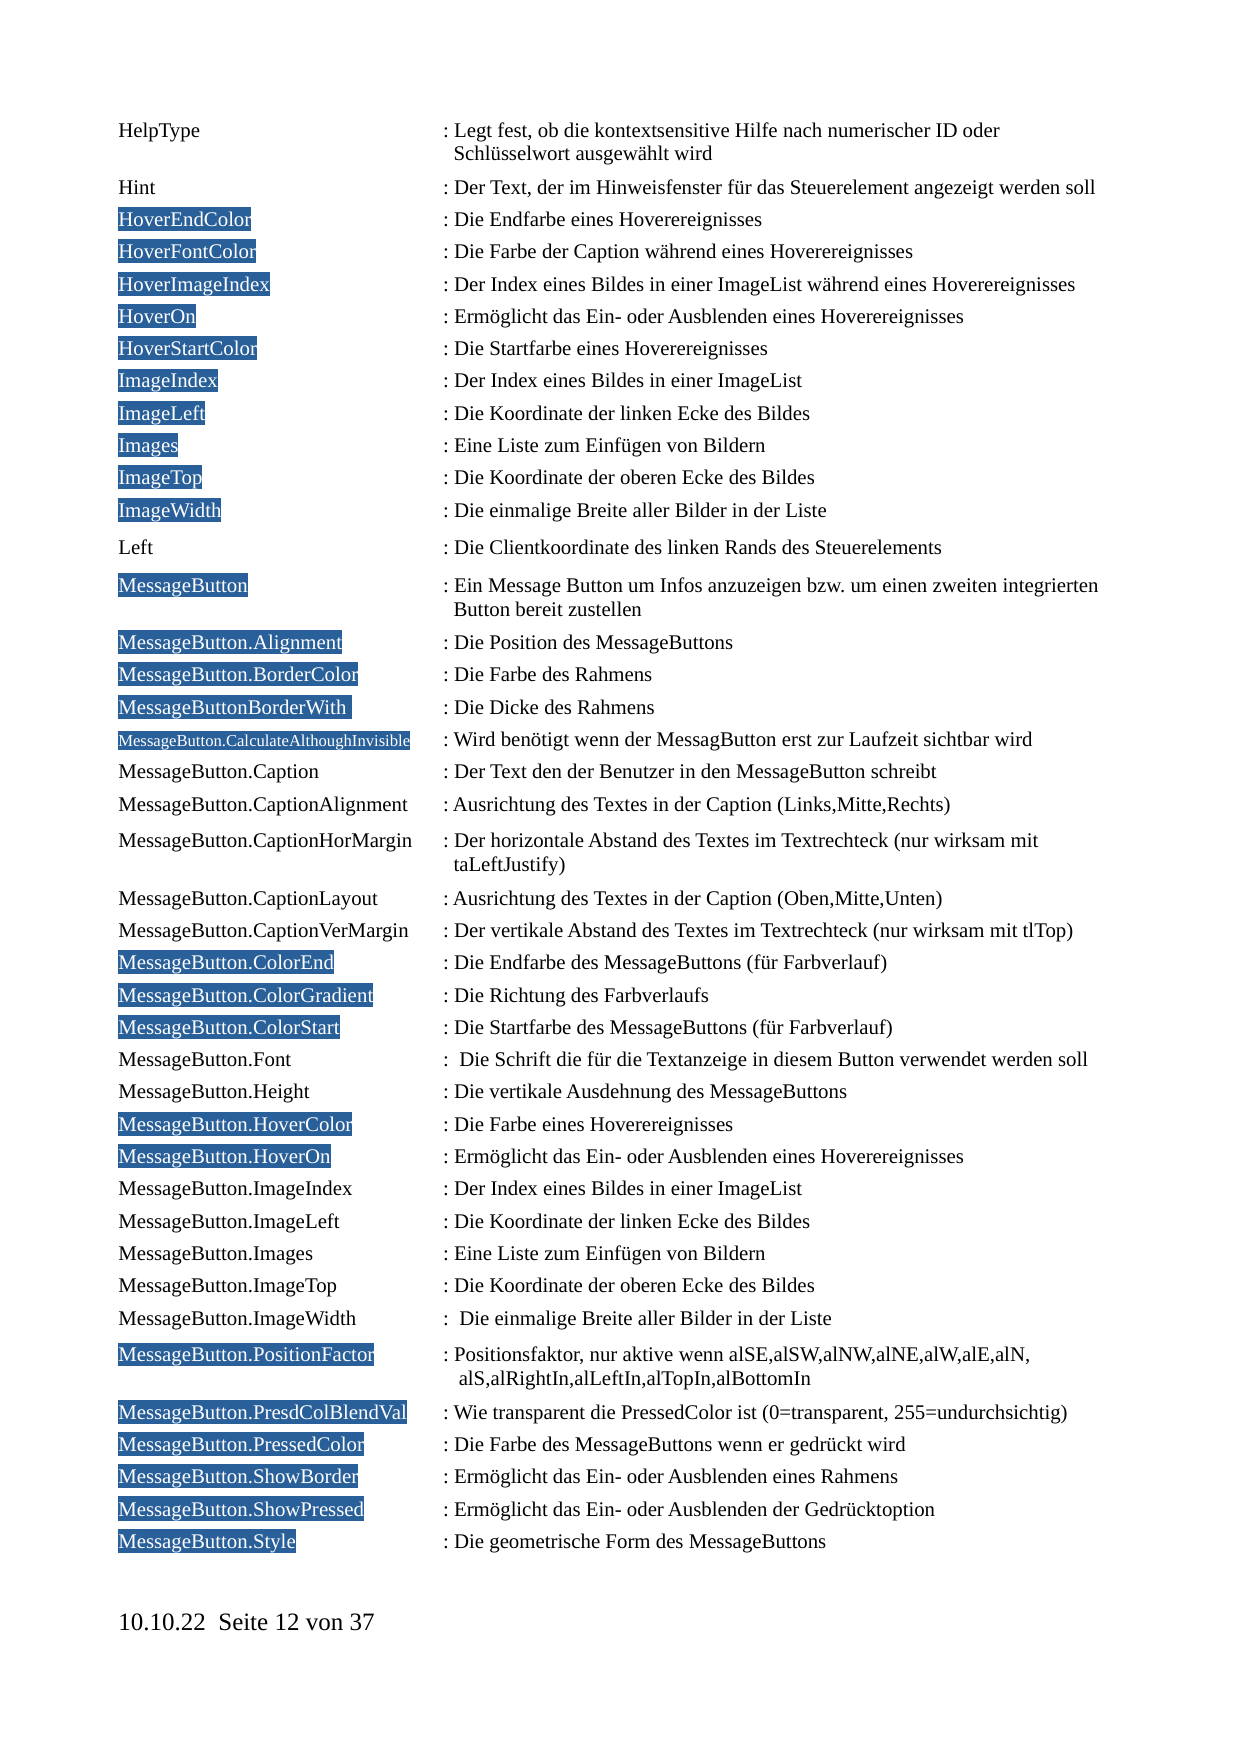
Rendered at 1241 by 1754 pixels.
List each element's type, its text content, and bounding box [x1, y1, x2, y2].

text MessageButton.PressedColor : Die Farbe des MessageButtons wenn er gedrückt wird [118, 1437, 1122, 1455]
text MessageButton.PositionFactor : Positionsfaktor, nur aktive wenn alSE,alSW,alNW,alNE,alW,alE,alN, alS,alRightIn,alLeftIn,alTopIn,alBottomIn [118, 1343, 1122, 1390]
text HoverStartColor : Die Startfarbe eines Hoverereignisses [118, 341, 1122, 359]
text MessageButton.ImageIndex : Der Index eines Bildes in einer ImageList [118, 1182, 1122, 1199]
text MessageButton.CaptionAlignment : Ausrichtung des Textes in der Caption (Links,Mitte,Rechts) [118, 797, 1122, 814]
text ImageLeft : Die Koordinate der linken Ecke des Bildes [118, 406, 1122, 424]
text MessageButton.PresdColBlendVal : Wie transparent die PressedColor ist (0=transparent, 255=undurchsichtig) [118, 1405, 1122, 1423]
text ImageIndex : Der Index eines Bildes in einer ImageList [118, 374, 1122, 391]
text MessageButton.Font : Die Schrift die für die Textanzeige in diesem Button verwendet werden soll [118, 1052, 1122, 1070]
text MessageButton.CaptionVerMargin : Der vertikale Abstand des Textes im Textrechteck (nur wirksam mit tlTop) [118, 923, 1122, 941]
text Left : Die Clientkoordinate des linken Rands des Steuerelements [118, 535, 1122, 559]
text HoverFontColor : Die Farbe der Caption während eines Hoverereignisses [118, 244, 1122, 262]
text MessageButton.ImageTop : Die Koordinate der oberen Ecke des Bildes [118, 1278, 1122, 1296]
text MessageButton.Height : Die vertikale Ausdehnung des MessageButtons [118, 1085, 1122, 1102]
text MessageButton.Caption : Der Text den der Benutzer in den MessageButton schreibt [118, 764, 1122, 782]
text MessageButton.Images : Eine Liste zum Einfügen von Bildern [118, 1246, 1122, 1264]
text MessageButton.ColorGradient : Die Richtung des Farbverlaufs [118, 988, 1122, 1006]
text MessageButton.Style : Die geometrische Form des MessageButtons [118, 1534, 1122, 1552]
text MessageButton.ColorStart : Die Startfarbe des MessageButtons (für Farbverlauf) [118, 1020, 1122, 1038]
text MessageButton.BorderColor : Die Farbe des Rahmens [118, 668, 1122, 685]
text MessageButton.CalculateAlthoughInvisible : Wird benötigt wenn der MessagButton erst zur Laufzeit sichtbar wird [118, 732, 1122, 750]
text Images : Eine Liste zum Einfügen von Bildern [118, 438, 1122, 456]
text HoverOn : Ermöglicht das Ein- oder Ausblenden eines Hoverereignisses [118, 309, 1122, 327]
text HoverEndColor : Die Endfarbe eines Hoverereignisses [118, 212, 1122, 230]
text MessageButton.ShowBorder : Ermöglicht das Ein- oder Ausblenden eines Rahmens [118, 1469, 1122, 1487]
text MessageButton.HoverColor : Die Farbe eines Hoverereignisses [118, 1117, 1122, 1135]
text MessageButton : Ein Message Button um Infos anzuzeigen bzw. um einen zweiten integrierten Button bereit zustellen [118, 573, 1122, 621]
text MessageButton.HoverOn : Ermöglicht das Ein- oder Ausblenden eines Hoverereignisses [118, 1149, 1122, 1167]
text MessageButtonBorderWith : Die Dicke des Rahmens [118, 700, 1122, 718]
text ImageTop : Die Koordinate der oberen Ecke des Bildes [118, 471, 1122, 488]
text MessageButton.ImageWidth : Die einmalige Breite aller Bilder in der Liste [118, 1311, 1122, 1328]
text MessageButton.ColorEnd : Die Endfarbe des MessageButtons (für Farbverlauf) [118, 956, 1122, 973]
text MessageButton.ShowPressed : Ermöglicht das Ein- oder Ausblenden der Gedrücktoption [118, 1502, 1122, 1519]
text Hint : Der Text, der im Hinweisfenster für das Steuerelement angezeigt werden soll [118, 180, 1122, 198]
text MessageButton.CaptionHorMargin : Der horizontale Abstand des Textes im Textrechteck (nur wirksam mit taLeftJustify) [118, 829, 1122, 876]
text MessageButton.Alignment : Die Position des MessageButtons [118, 635, 1122, 653]
text HelpType : Legt fest, ob die kontextsensitive Hilfe nach numerischer ID oder Schlüsselwort ausgewählt wird [118, 118, 1122, 165]
text ImageWidth : Die einmalige Breite aller Bilder in der Liste [118, 503, 1122, 521]
text MessageButton.ImageLeft : Die Koordinate der linken Ecke des Bildes [118, 1214, 1122, 1232]
text HoverImageIndex : Der Index eines Bildes in einer ImageList während eines Hoverereignisses [118, 277, 1122, 294]
text MessageButton.CaptionLayout : Ausrichtung des Textes in der Caption (Oben,Mitte,Unten) [118, 891, 1122, 909]
